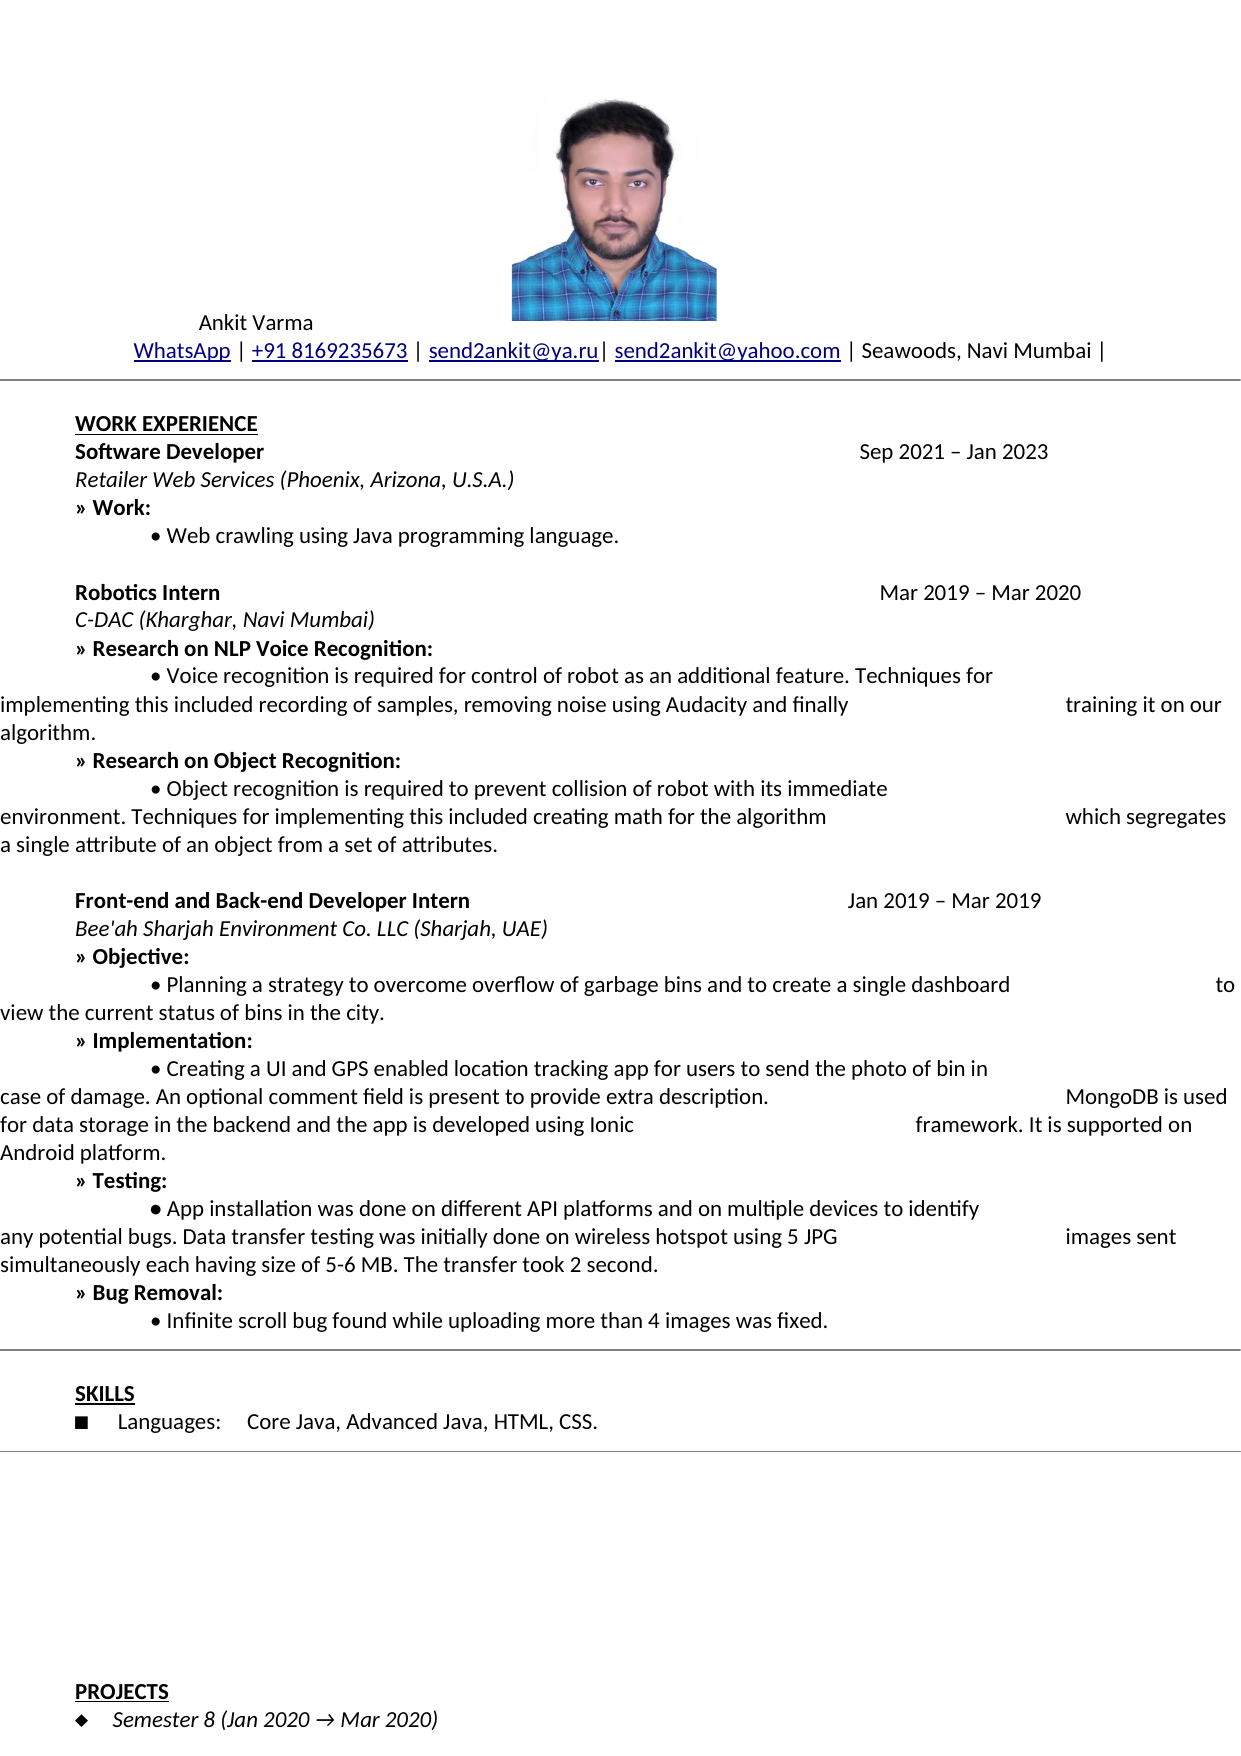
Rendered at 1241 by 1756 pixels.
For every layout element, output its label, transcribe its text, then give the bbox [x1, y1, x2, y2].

text • Creating a UI and GPS enabled location tracking app for users to send the photo of bin in case of damage. An optional comment field is present to provide extra description. MongoDB is used for data storage in the backend and the app is developed using Ionic framework. It is supported on Android platform. [0, 1054, 1241, 1166]
text C-DAC (Kharghar, Navi Mumbai) [0, 606, 1241, 634]
text • Infinite scroll bug found while uploading more than 4 images was fixed. [0, 1306, 1241, 1334]
text Ankit Varma [0, 308, 1241, 336]
text » Work: [0, 493, 1241, 522]
text Software Developer Sep 2021 – Jan 2023 [0, 437, 1241, 466]
picture [511, 93, 717, 321]
text » Implementation: [0, 1026, 1241, 1054]
list Languages: Core Java, Advanced Java, HTML, CSS. [75, 1407, 1241, 1435]
text Bee'ah Sharjah Environment Co. LLC (Sharjah, UAE) [0, 914, 1241, 942]
text Front-end and Back-end Developer Intern Jan 2019 – Mar 2019 [0, 886, 1241, 914]
text » Bug Removal: [0, 1278, 1241, 1306]
text • Web crawling using Java programming language. [0, 522, 1241, 549]
text • Voice recognition is required for control of robot as an additional feature. Techniques for implementing this included recording of samples, removing noise using Audacity and finally training it on our algorithm. [0, 662, 1241, 746]
text WhatsApp | +91 8169235673 | send2ankit@ya.ru| send2ankit@yahoo.com | Seawoods, Navi Mumbai | [0, 336, 1241, 364]
text • App installation was done on different API platforms and on multiple devices to identify any potential bugs. Data transfer testing was initially done on wireless hotspot using 5 JPG images sent simultaneously each having size of 5-6 MB. The transfer took 2 second. [0, 1194, 1241, 1278]
text • Object recognition is required to prevent collision of robot with its immediate environment. Techniques for implementing this included creating math for the algorithm which segregates a single attribute of an object from a set of attributes. [0, 774, 1241, 858]
text » Research on NLP Voice Recognition: [0, 634, 1241, 662]
text Retailer Web Services (Phoenix, Arizona, U.S.A.) [0, 466, 1241, 493]
text SKILLS [0, 1379, 1241, 1407]
text » Testing: [0, 1166, 1241, 1194]
text » Research on Object Recognition: [0, 746, 1241, 774]
list Semester 8 (Jan 2020 → Mar 2020) [75, 1705, 1241, 1733]
text WORK EXPERIENCE [0, 409, 1241, 437]
text • Planning a strategy to overcome overflow of garbage bins and to create a single dashboard to view the current status of bins in the city. [0, 970, 1241, 1026]
text Robotics Intern Mar 2019 – Mar 2020 [0, 578, 1241, 606]
text » Objective: [0, 942, 1241, 970]
text PROJECTS [0, 1677, 1241, 1705]
